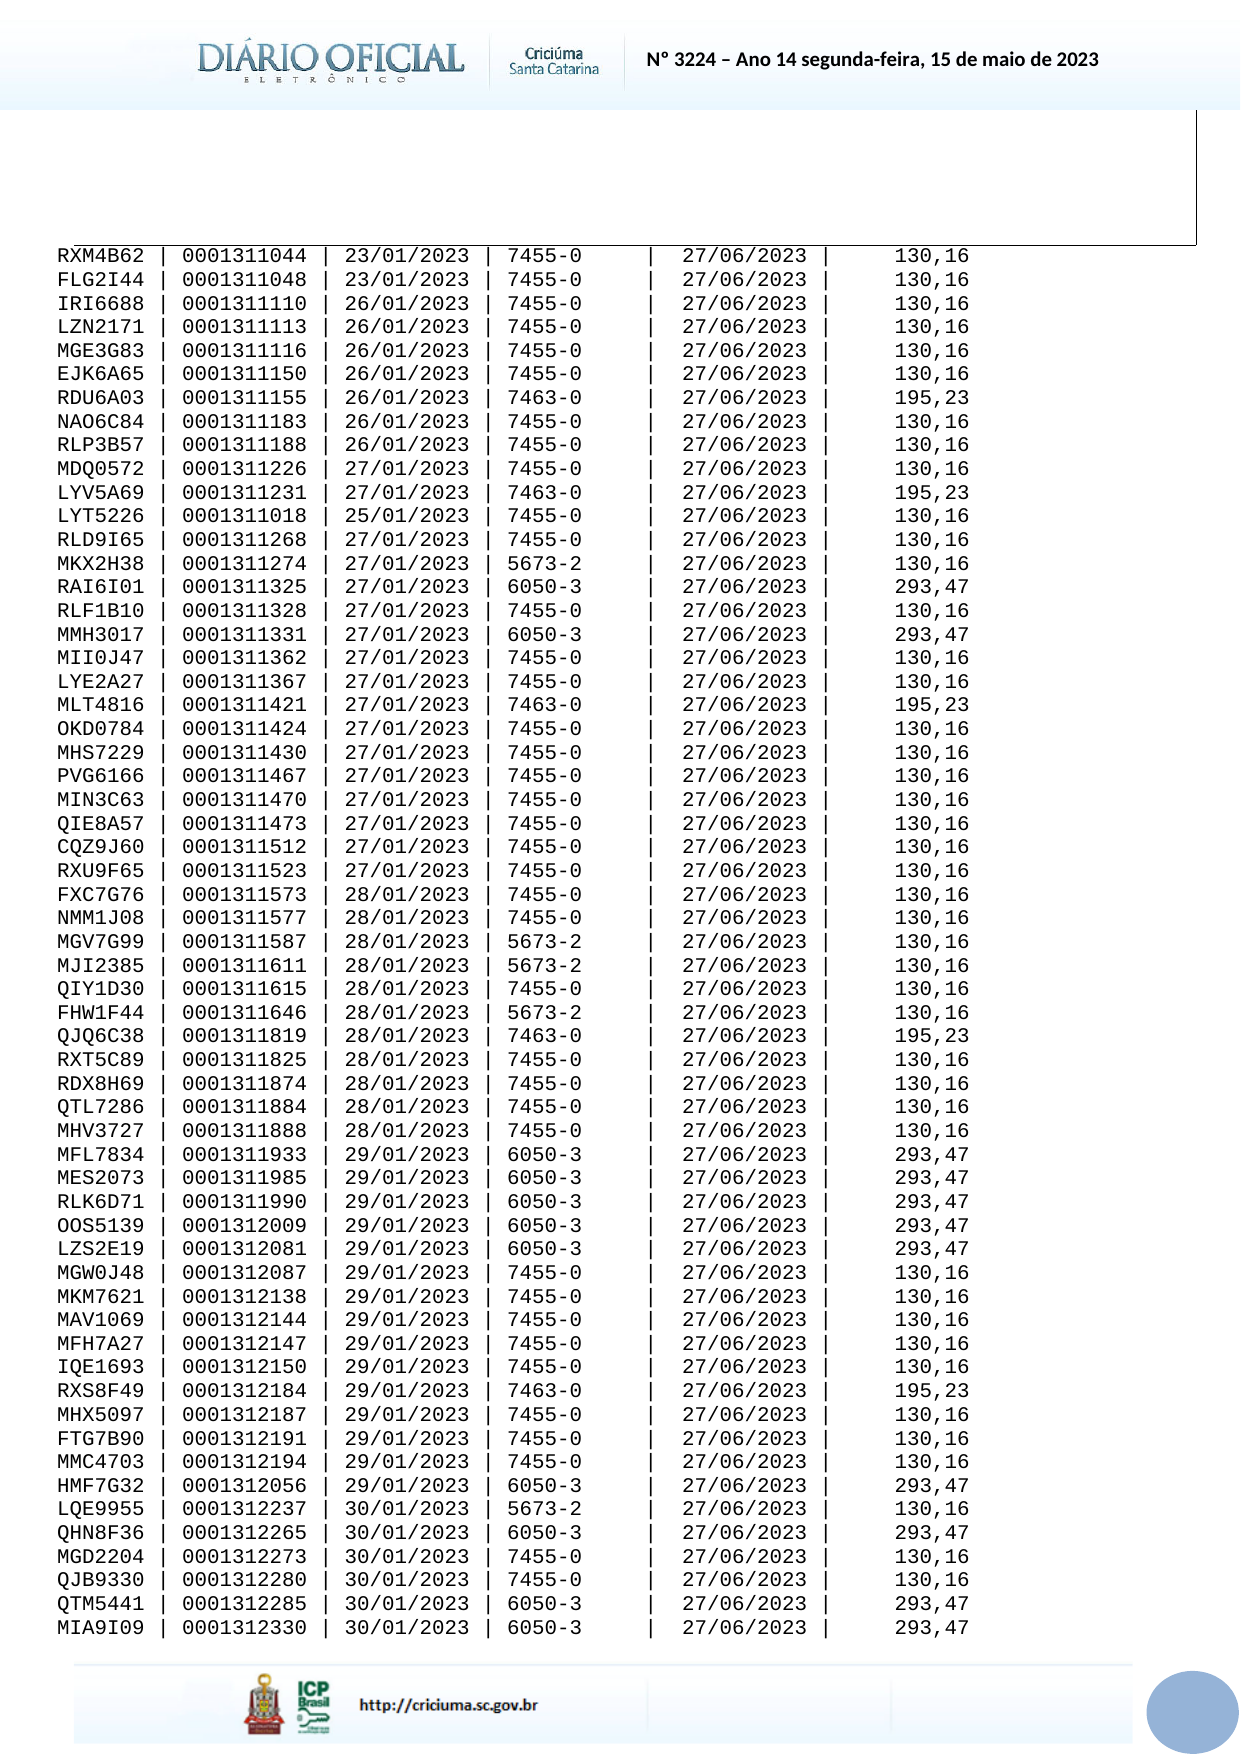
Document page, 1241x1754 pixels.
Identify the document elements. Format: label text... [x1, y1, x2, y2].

text MIA9I09 | 0001312330 | 30/01/2023 | 6050-3 | 27/06/2023 | 293,47 [44, 1617, 1196, 1640]
text CQZ9J60 | 0001311512 | 27/01/2023 | 7455-0 | 27/06/2023 | 130,16 [44, 836, 1196, 860]
text MFH7A27 | 0001312147 | 29/01/2023 | 7455-0 | 27/06/2023 | 130,16 [44, 1333, 1196, 1357]
text QJQ6C38 | 0001311819 | 28/01/2023 | 7463-0 | 27/06/2023 | 195,23 [44, 1026, 1196, 1049]
text QIY1D30 | 0001311615 | 28/01/2023 | 7455-0 | 27/06/2023 | 130,16 [44, 978, 1196, 1002]
text MGD2204 | 0001312273 | 30/01/2023 | 7455-0 | 27/06/2023 | 130,16 [44, 1546, 1196, 1569]
text MII0J47 | 0001311362 | 27/01/2023 | 7455-0 | 27/06/2023 | 130,16 [44, 647, 1196, 671]
text QIE8A57 | 0001311473 | 27/01/2023 | 7455-0 | 27/06/2023 | 130,16 [44, 813, 1196, 836]
text MDQ0572 | 0001311226 | 27/01/2023 | 7455-0 | 27/06/2023 | 130,16 [44, 458, 1196, 482]
text FLG2I44 | 0001311048 | 23/01/2023 | 7455-0 | 27/06/2023 | 130,16 [44, 269, 1196, 292]
text MGW0J48 | 0001312087 | 29/01/2023 | 7455-0 | 27/06/2023 | 130,16 [44, 1262, 1196, 1286]
text MLT4816 | 0001311421 | 27/01/2023 | 7463-0 | 27/06/2023 | 195,23 [44, 694, 1196, 718]
text MGV7G99 | 0001311587 | 28/01/2023 | 5673-2 | 27/06/2023 | 130,16 [44, 931, 1196, 954]
text RLD9I65 | 0001311268 | 27/01/2023 | 7455-0 | 27/06/2023 | 130,16 [44, 529, 1196, 553]
text IQE1693 | 0001312150 | 29/01/2023 | 7455-0 | 27/06/2023 | 130,16 [44, 1357, 1196, 1380]
text RAI6I01 | 0001311325 | 27/01/2023 | 6050-3 | 27/06/2023 | 293,47 [44, 576, 1196, 600]
text HMF7G32 | 0001312056 | 29/01/2023 | 6050-3 | 27/06/2023 | 293,47 [44, 1475, 1196, 1498]
text LZN2171 | 0001311113 | 26/01/2023 | 7455-0 | 27/06/2023 | 130,16 [44, 316, 1196, 340]
text MES2073 | 0001311985 | 29/01/2023 | 6050-3 | 27/06/2023 | 293,47 [44, 1167, 1196, 1191]
text MGE3G83 | 0001311116 | 26/01/2023 | 7455-0 | 27/06/2023 | 130,16 [44, 340, 1196, 363]
text RLK6D71 | 0001311990 | 29/01/2023 | 6050-3 | 27/06/2023 | 293,47 [44, 1191, 1196, 1215]
text MKX2H38 | 0001311274 | 27/01/2023 | 5673-2 | 27/06/2023 | 130,16 [44, 553, 1196, 576]
text MHX5097 | 0001312187 | 29/01/2023 | 7455-0 | 27/06/2023 | 130,16 [44, 1404, 1196, 1427]
text FXC7G76 | 0001311573 | 28/01/2023 | 7455-0 | 27/06/2023 | 130,16 [44, 884, 1196, 907]
text EJK6A65 | 0001311150 | 26/01/2023 | 7455-0 | 27/06/2023 | 130,16 [44, 363, 1196, 387]
text LZS2E19 | 0001312081 | 29/01/2023 | 6050-3 | 27/06/2023 | 293,47 [44, 1238, 1196, 1262]
text QJB9330 | 0001312280 | 30/01/2023 | 7455-0 | 27/06/2023 | 130,16 [44, 1569, 1196, 1593]
text LYV5A69 | 0001311231 | 27/01/2023 | 7463-0 | 27/06/2023 | 195,23 [44, 482, 1196, 505]
text MHS7229 | 0001311430 | 27/01/2023 | 7455-0 | 27/06/2023 | 130,16 [44, 742, 1196, 765]
text RXU9F65 | 0001311523 | 27/01/2023 | 7455-0 | 27/06/2023 | 130,16 [44, 860, 1196, 884]
text MKM7621 | 0001312138 | 29/01/2023 | 7455-0 | 27/06/2023 | 130,16 [44, 1286, 1196, 1309]
text PVG6166 | 0001311467 | 27/01/2023 | 7455-0 | 27/06/2023 | 130,16 [44, 765, 1196, 789]
text RXM4B62 | 0001311044 | 23/01/2023 | 7455-0 | 27/06/2023 | 130,16 [44, 245, 1196, 269]
text QTL7286 | 0001311884 | 28/01/2023 | 7455-0 | 27/06/2023 | 130,16 [44, 1096, 1196, 1120]
text NMM1J08 | 0001311577 | 28/01/2023 | 7455-0 | 27/06/2023 | 130,16 [44, 907, 1196, 931]
text RXT5C89 | 0001311825 | 28/01/2023 | 7455-0 | 27/06/2023 | 130,16 [44, 1049, 1196, 1073]
text MMH3017 | 0001311331 | 27/01/2023 | 6050-3 | 27/06/2023 | 293,47 [44, 623, 1196, 647]
text FHW1F44 | 0001311646 | 28/01/2023 | 5673-2 | 27/06/2023 | 130,16 [44, 1002, 1196, 1026]
text QHN8F36 | 0001312265 | 30/01/2023 | 6050-3 | 27/06/2023 | 293,47 [44, 1522, 1196, 1546]
text MIN3C63 | 0001311470 | 27/01/2023 | 7455-0 | 27/06/2023 | 130,16 [44, 789, 1196, 813]
text QTM5441 | 0001312285 | 30/01/2023 | 6050-3 | 27/06/2023 | 293,47 [44, 1593, 1196, 1617]
text RDX8H69 | 0001311874 | 28/01/2023 | 7455-0 | 27/06/2023 | 130,16 [44, 1073, 1196, 1096]
text OKD0784 | 0001311424 | 27/01/2023 | 7455-0 | 27/06/2023 | 130,16 [44, 718, 1196, 742]
text LYT5226 | 0001311018 | 25/01/2023 | 7455-0 | 27/06/2023 | 130,16 [44, 505, 1196, 529]
text RDU6A03 | 0001311155 | 26/01/2023 | 7463-0 | 27/06/2023 | 195,23 [44, 387, 1196, 411]
text OOS5139 | 0001312009 | 29/01/2023 | 6050-3 | 27/06/2023 | 293,47 [44, 1215, 1196, 1238]
text LYE2A27 | 0001311367 | 27/01/2023 | 7455-0 | 27/06/2023 | 130,16 [44, 671, 1196, 694]
text RXS8F49 | 0001312184 | 29/01/2023 | 7463-0 | 27/06/2023 | 195,23 [44, 1380, 1196, 1404]
text MJI2385 | 0001311611 | 28/01/2023 | 5673-2 | 27/06/2023 | 130,16 [44, 954, 1196, 978]
text FTG7B90 | 0001312191 | 29/01/2023 | 7455-0 | 27/06/2023 | 130,16 [44, 1427, 1196, 1451]
text MAV1069 | 0001312144 | 29/01/2023 | 7455-0 | 27/06/2023 | 130,16 [44, 1309, 1196, 1333]
text MMC4703 | 0001312194 | 29/01/2023 | 7455-0 | 27/06/2023 | 130,16 [44, 1451, 1196, 1475]
text RLP3B57 | 0001311188 | 26/01/2023 | 7455-0 | 27/06/2023 | 130,16 [44, 434, 1196, 458]
text IRI6688 | 0001311110 | 26/01/2023 | 7455-0 | 27/06/2023 | 130,16 [44, 292, 1196, 316]
text MHV3727 | 0001311888 | 28/01/2023 | 7455-0 | 27/06/2023 | 130,16 [44, 1120, 1196, 1144]
text LQE9955 | 0001312237 | 30/01/2023 | 5673-2 | 27/06/2023 | 130,16 [44, 1498, 1196, 1522]
text RLF1B10 | 0001311328 | 27/01/2023 | 7455-0 | 27/06/2023 | 130,16 [44, 600, 1196, 623]
text MFL7834 | 0001311933 | 29/01/2023 | 6050-3 | 27/06/2023 | 293,47 [44, 1144, 1196, 1167]
text NAO6C84 | 0001311183 | 26/01/2023 | 7455-0 | 27/06/2023 | 130,16 [44, 411, 1196, 434]
